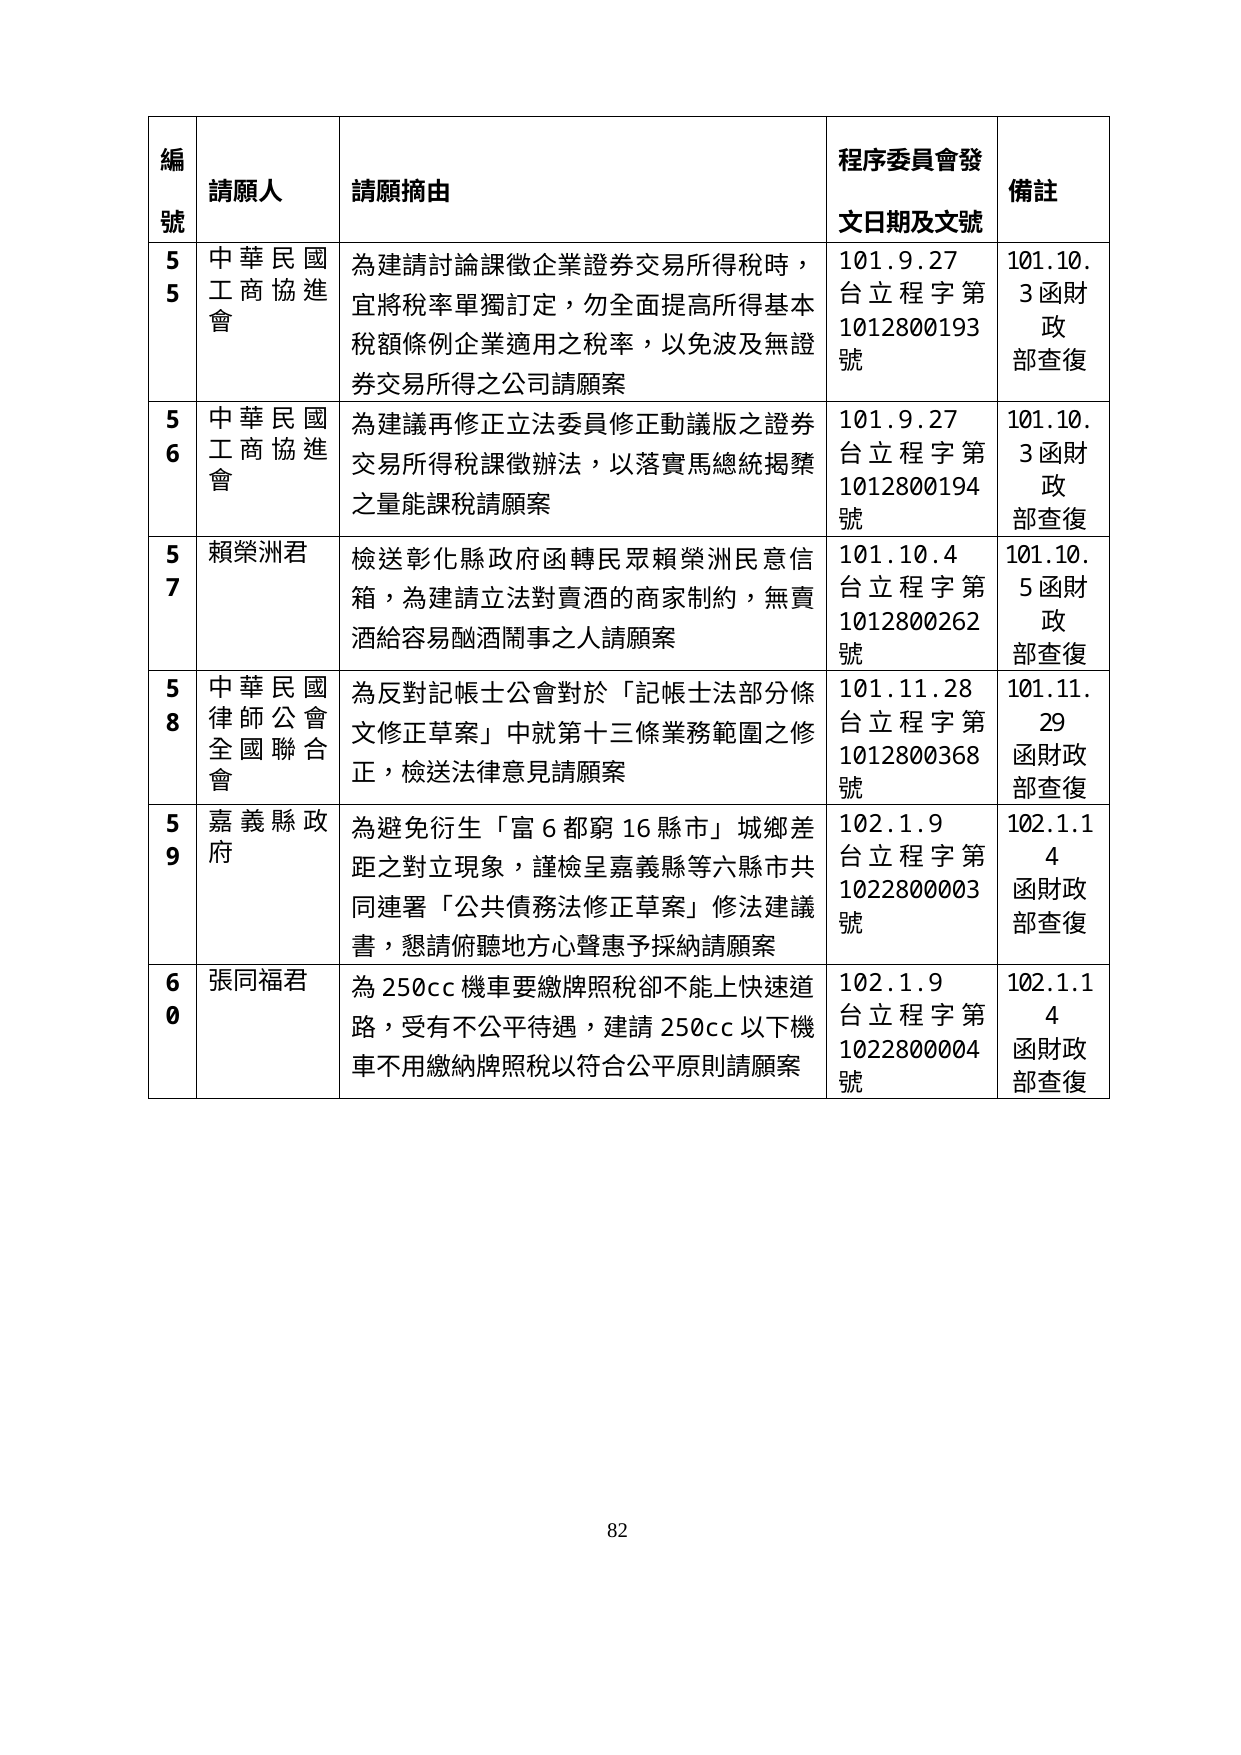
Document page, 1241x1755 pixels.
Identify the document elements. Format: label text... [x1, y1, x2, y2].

table_cell 59 [149, 805, 196, 964]
table_cell 為建請討論課徵企業證券交易所得稅時，宜將稅率單獨訂定，勿全面提高所得基本稅額條例企業適用之稅率，以免波及無證券交易所得之公司請願案 [340, 243, 826, 401]
table_cell 55 [149, 243, 196, 401]
table_cell 102.1.14 函財政 部查復 [998, 805, 1109, 964]
table_cell 為建議再修正立法委員修正動議版之證券交易所得稅課徵辦法，以落實馬總統揭櫫之量能課稅請願案 [340, 402, 826, 536]
table_header 請願人 [197, 117, 339, 242]
table_cell 嘉義縣政府 [197, 805, 339, 964]
table_cell 中華民國工商協進會 [197, 243, 339, 401]
table_header 程序委員會發文日期及文號 [827, 117, 997, 242]
table_cell 101.11.29 函財政 部查復 [998, 671, 1109, 804]
table_cell 101.10.5函財政 部查復 [998, 537, 1109, 670]
table_header 備註 [998, 117, 1109, 242]
table_cell 102.1.9 台立程字第1022800003號 [827, 805, 997, 964]
table_cell 中華民國工商協進會 [197, 402, 339, 536]
table_cell 101.9.27 台立程字第1012800193號 [827, 243, 997, 401]
table_cell 58 [149, 671, 196, 804]
table_cell 101.10.3函財政 部查復 [998, 402, 1109, 536]
table_cell 102.1.9 台立程字第1022800004號 [827, 965, 997, 1098]
table_cell 賴榮洲君 [197, 537, 339, 670]
table_cell 57 [149, 537, 196, 670]
table_cell 56 [149, 402, 196, 536]
table_cell 為避免衍生「富6都窮16縣市」城鄉差距之對立現象，謹檢呈嘉義縣等六縣市共同連署「公共債務法修正草案」修法建議書，懇請俯聽地方心聲惠予採納請願案 [340, 805, 826, 964]
table_cell 張同福君 [197, 965, 339, 1098]
table_cell 101.11.28 台立程字第1012800368號 [827, 671, 997, 804]
table_cell 101.10.4 台立程字第1012800262號 [827, 537, 997, 670]
table_cell 101.10.3函財政 部查復 [998, 243, 1109, 401]
table_header 編號 [149, 117, 196, 242]
table_cell 中華民國律師公會全國聯合會 [197, 671, 339, 804]
table_cell 為反對記帳士公會對於「記帳士法部分條文修正草案」中就第十三條業務範圍之修正，檢送法律意見請願案 [340, 671, 826, 804]
table_cell 為250cc機車要繳牌照稅卻不能上快速道路，受有不公平待遇，建請250cc以下機車不用繳納牌照稅以符合公平原則請願案 [340, 965, 826, 1098]
table_cell 檢送彰化縣政府函轉民眾賴榮洲民意信箱，為建請立法對賣酒的商家制約，無賣酒給容易酗酒鬧事之人請願案 [340, 537, 826, 670]
table_cell 101.9.27 台立程字第1012800194號 [827, 402, 997, 536]
table_header 請願摘由 [340, 117, 826, 242]
table_cell 102.1.14 函財政 部查復 [998, 965, 1109, 1098]
table_cell 60 [149, 965, 196, 1098]
